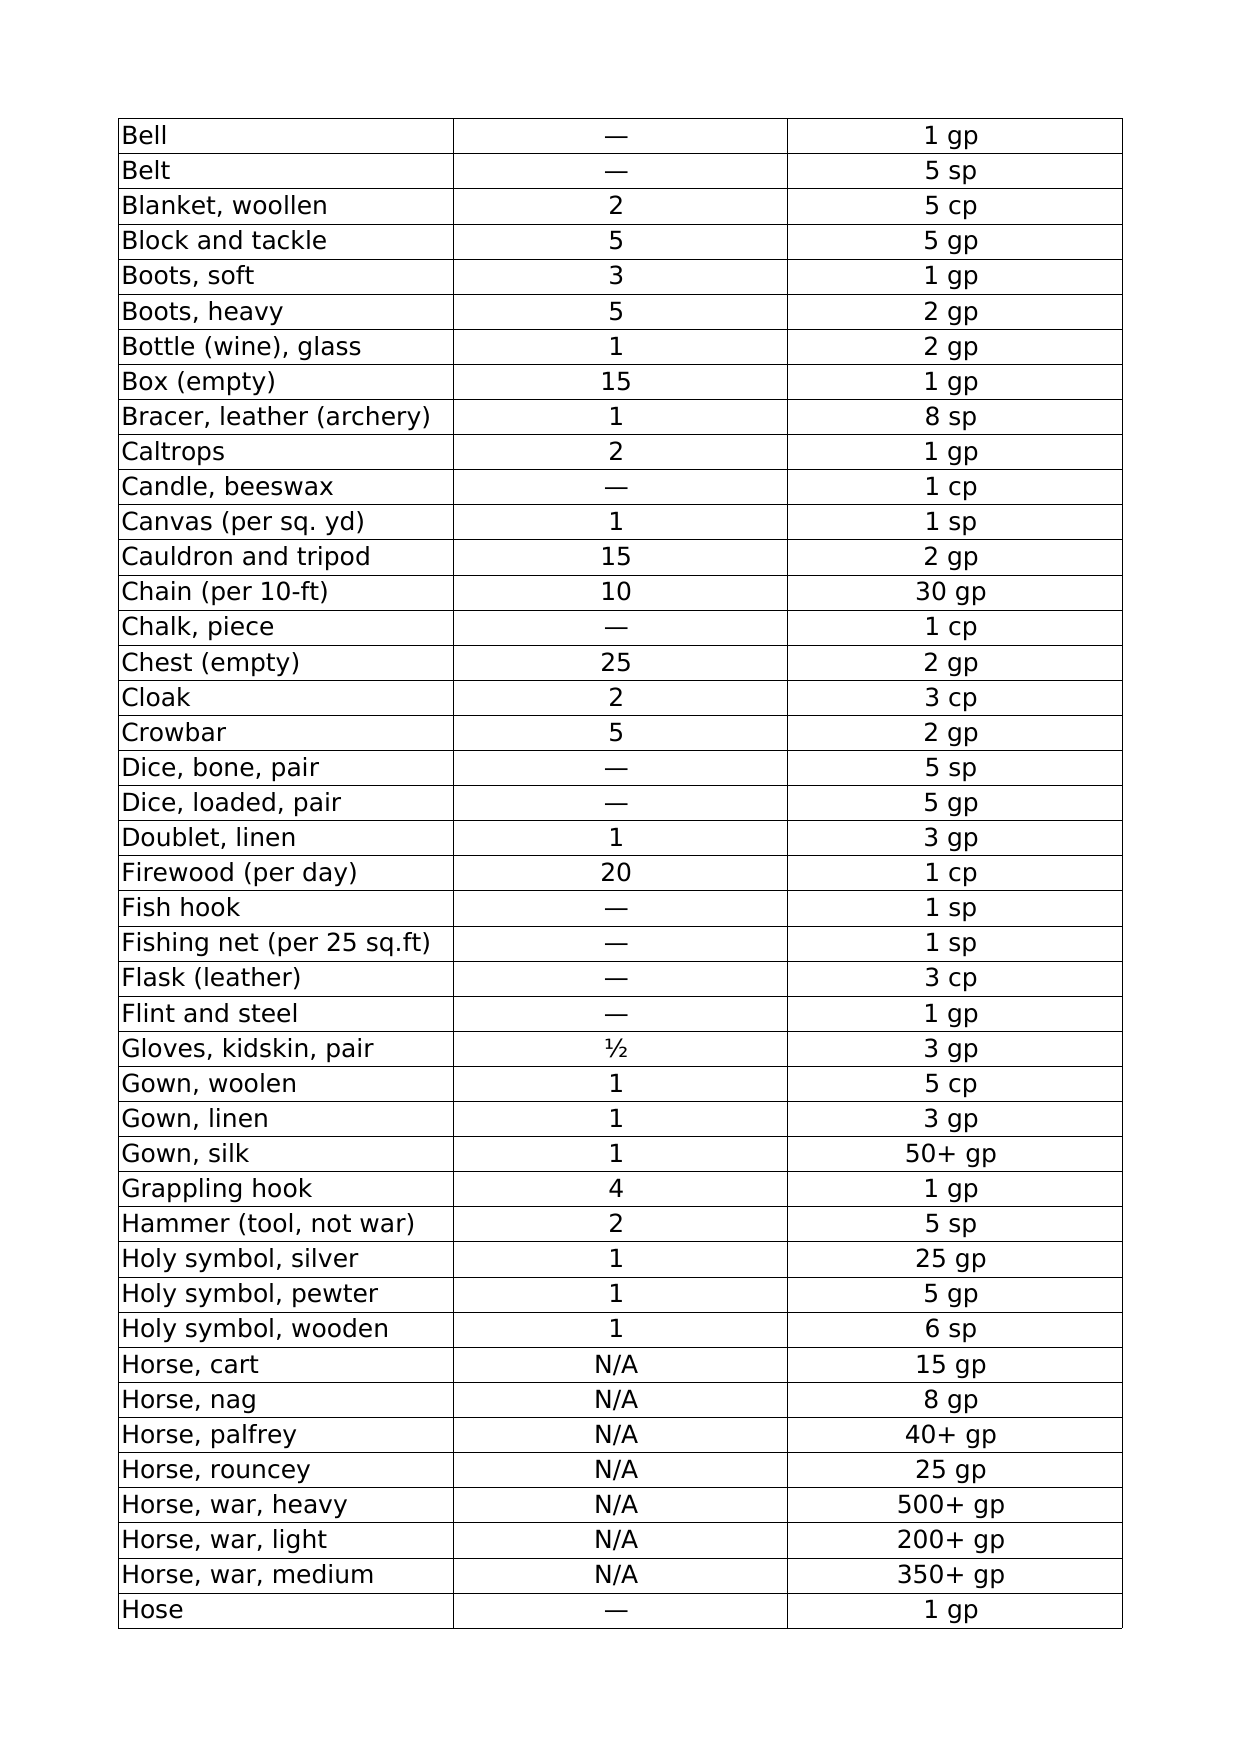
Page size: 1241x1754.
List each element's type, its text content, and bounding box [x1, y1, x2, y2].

table_cell Bracer, leather (archery) [119, 400, 453, 434]
table_cell — [454, 891, 787, 926]
table_cell Canvas (per sq. yd) [119, 505, 453, 539]
table_cell N/A [454, 1559, 787, 1592]
table_cell 350+ gp [788, 1559, 1122, 1592]
table_cell 1 [454, 330, 787, 364]
table_cell — [454, 997, 787, 1031]
table_cell 1 gp [788, 997, 1122, 1031]
table_cell 15 [454, 365, 787, 399]
table_cell 6 sp [788, 1313, 1122, 1347]
table_cell 3 gp [788, 1102, 1122, 1136]
table_cell 1 sp [788, 891, 1122, 926]
table_cell 5 gp [788, 225, 1122, 258]
table_cell — [454, 119, 787, 153]
table_cell 1 [454, 1067, 787, 1101]
table_cell — [454, 962, 787, 996]
table_cell 5 sp [788, 751, 1122, 785]
table_cell — [454, 751, 787, 785]
table_cell 1 cp [788, 611, 1122, 645]
table_cell N/A [454, 1453, 787, 1487]
table_cell Doublet, linen [119, 821, 453, 855]
table_cell 1 [454, 821, 787, 855]
table_cell Cauldron and tripod [119, 540, 453, 574]
table_cell Horse, rouncey [119, 1453, 453, 1487]
table_cell 15 gp [788, 1348, 1122, 1382]
table_cell 500+ gp [788, 1488, 1122, 1522]
table_cell Blanket, woollen [119, 189, 453, 223]
table_cell Holy symbol, pewter [119, 1278, 453, 1312]
table_cell N/A [454, 1488, 787, 1522]
table_cell 8 sp [788, 400, 1122, 434]
table_cell 2 gp [788, 295, 1122, 329]
table_cell — [454, 927, 787, 961]
table_cell Candle, beeswax [119, 470, 453, 504]
table_cell 8 gp [788, 1383, 1122, 1417]
table_cell Belt [119, 154, 453, 188]
table_cell 30 gp [788, 576, 1122, 609]
table_cell 5 cp [788, 189, 1122, 223]
table_cell Gown, woolen [119, 1067, 453, 1101]
table_cell 5 sp [788, 1207, 1122, 1241]
table_cell Box (empty) [119, 365, 453, 399]
table_cell Chest (empty) [119, 646, 453, 680]
table_cell 1 sp [788, 505, 1122, 539]
table_cell 2 [454, 1207, 787, 1241]
table_cell ½ [454, 1032, 787, 1066]
table_cell — [454, 470, 787, 504]
table_cell 40+ gp [788, 1418, 1122, 1452]
table_cell 5 gp [788, 786, 1122, 820]
table_cell 1 [454, 1102, 787, 1136]
table_cell 3 cp [788, 962, 1122, 996]
table_cell 1 gp [788, 1594, 1122, 1628]
table_cell 5 cp [788, 1067, 1122, 1101]
table_cell 25 [454, 646, 787, 680]
table_cell Flint and steel [119, 997, 453, 1031]
table_cell Horse, war, medium [119, 1559, 453, 1592]
table_cell N/A [454, 1383, 787, 1417]
table_cell Boots, heavy [119, 295, 453, 329]
table_cell 4 [454, 1172, 787, 1206]
table_cell 2 [454, 435, 787, 469]
table_cell 3 cp [788, 681, 1122, 715]
table_cell Horse, war, light [119, 1523, 453, 1557]
table_cell 1 [454, 1278, 787, 1312]
table_cell N/A [454, 1523, 787, 1557]
table_cell 20 [454, 856, 787, 890]
table_cell Holy symbol, silver [119, 1242, 453, 1277]
table_cell — [454, 154, 787, 188]
table_cell 3 [454, 260, 787, 294]
table_cell 5 sp [788, 154, 1122, 188]
table_cell Block and tackle [119, 225, 453, 258]
table_cell 1 [454, 1137, 787, 1171]
table_cell Horse, nag [119, 1383, 453, 1417]
table_cell Dice, bone, pair [119, 751, 453, 785]
table_cell Cloak [119, 681, 453, 715]
table_cell Fish hook [119, 891, 453, 926]
table_cell Gloves, kidskin, pair [119, 1032, 453, 1066]
table_cell 5 [454, 225, 787, 258]
table_cell Horse, cart [119, 1348, 453, 1382]
table_cell Gown, silk [119, 1137, 453, 1171]
table_cell 2 [454, 189, 787, 223]
table_cell 50+ gp [788, 1137, 1122, 1171]
table_cell Grappling hook [119, 1172, 453, 1206]
table_cell Fishing net (per 25 sq.ft) [119, 927, 453, 961]
table_cell 1 [454, 1242, 787, 1277]
table_cell Chain (per 10-ft) [119, 576, 453, 609]
table_cell 1 [454, 505, 787, 539]
table_cell 2 gp [788, 540, 1122, 574]
table_cell Bell [119, 119, 453, 153]
table_cell 2 gp [788, 330, 1122, 364]
table_cell Dice, loaded, pair [119, 786, 453, 820]
table_cell Horse, palfrey [119, 1418, 453, 1452]
table_cell 10 [454, 576, 787, 609]
table_cell Boots, soft [119, 260, 453, 294]
table_cell 2 gp [788, 716, 1122, 750]
table_cell 1 cp [788, 856, 1122, 890]
table_cell 1 gp [788, 260, 1122, 294]
table_cell Bottle (wine), glass [119, 330, 453, 364]
table_cell Hammer (tool, not war) [119, 1207, 453, 1241]
table_cell Chalk, piece [119, 611, 453, 645]
table_cell 1 gp [788, 435, 1122, 469]
table_cell — [454, 611, 787, 645]
table_cell 5 gp [788, 1278, 1122, 1312]
table_cell 15 [454, 540, 787, 574]
table_cell 1 [454, 400, 787, 434]
table_cell 2 [454, 681, 787, 715]
table_cell 5 [454, 295, 787, 329]
table_cell 1 gp [788, 119, 1122, 153]
table_cell Hose [119, 1594, 453, 1628]
table_cell 1 cp [788, 470, 1122, 504]
table_cell 5 [454, 716, 787, 750]
table_cell Gown, linen [119, 1102, 453, 1136]
table_cell 1 sp [788, 927, 1122, 961]
table_cell Firewood (per day) [119, 856, 453, 890]
table_cell 3 gp [788, 821, 1122, 855]
table_cell 25 gp [788, 1242, 1122, 1277]
table_cell 2 gp [788, 646, 1122, 680]
table_cell 3 gp [788, 1032, 1122, 1066]
table_cell 1 gp [788, 365, 1122, 399]
table_cell Flask (leather) [119, 962, 453, 996]
table_cell Caltrops [119, 435, 453, 469]
table_cell 1 gp [788, 1172, 1122, 1206]
table_cell — [454, 786, 787, 820]
table_cell — [454, 1594, 787, 1628]
table_cell 200+ gp [788, 1523, 1122, 1557]
table_cell Holy symbol, wooden [119, 1313, 453, 1347]
table_cell N/A [454, 1348, 787, 1382]
table_cell Horse, war, heavy [119, 1488, 453, 1522]
table_cell N/A [454, 1418, 787, 1452]
table_cell 1 [454, 1313, 787, 1347]
table_cell Crowbar [119, 716, 453, 750]
table_cell 25 gp [788, 1453, 1122, 1487]
